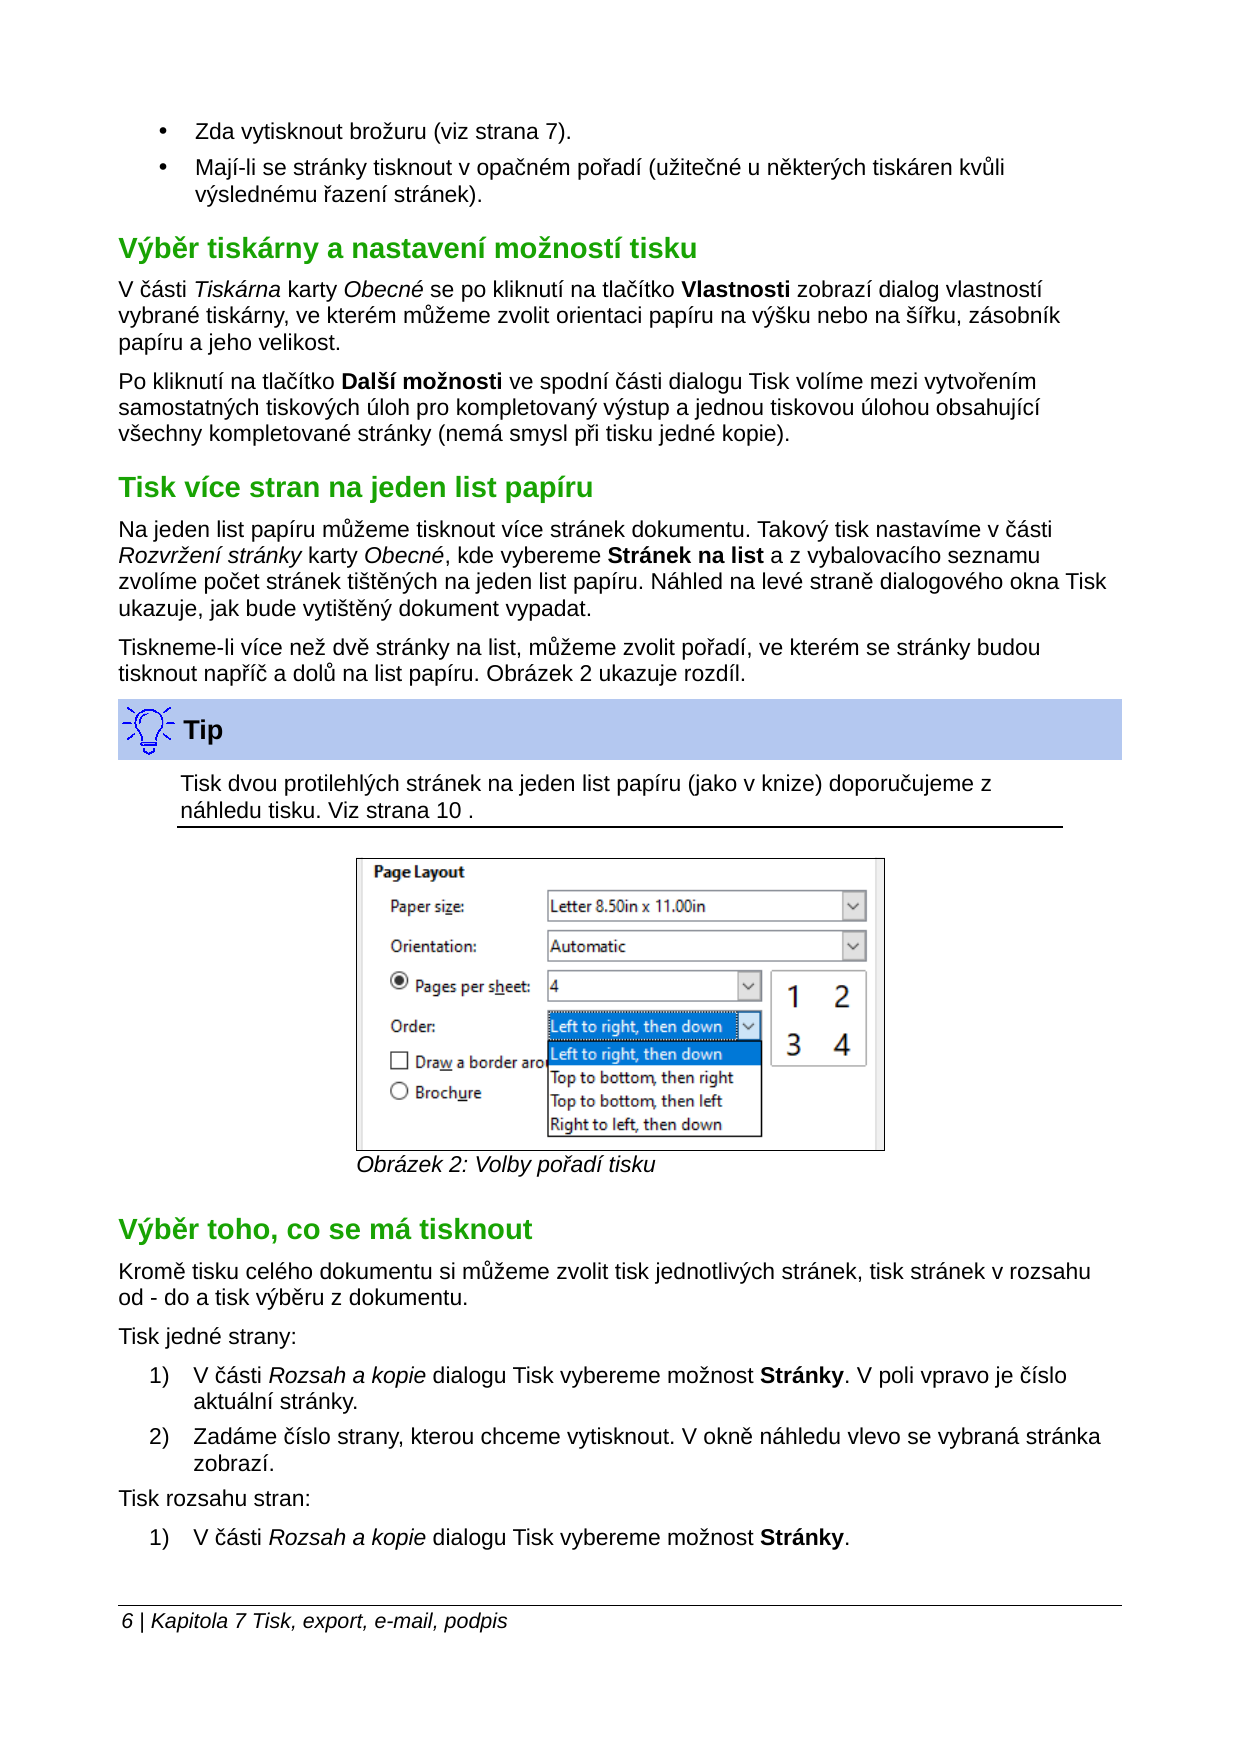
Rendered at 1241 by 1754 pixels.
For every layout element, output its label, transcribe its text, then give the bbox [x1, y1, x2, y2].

subtitle Tisk více stran na jeden list papíru [118, 470, 1122, 504]
picture [357, 859, 884, 1150]
text V části Tiskárna karty Obecné se po kliknutí na tlačítko Vlastnosti zobrazí dialog vlastností vybrané tiskárny, ve kterém můžeme zvolit orientaci papíru na výšku nebo na šířku, zásobník papíru a jeho velikost. [118, 276, 1122, 355]
subtitle Tip [118, 711, 1122, 751]
list V části Rozsah a kopie dialogu Tisk vybereme možnost Stránky. [169, 1524, 1122, 1550]
subtitle Výběr tiskárny a nastavení možností tisku [118, 231, 1122, 264]
list Tisk rozsahu stran: [118, 1485, 1122, 1511]
text Obrázek 2: Volby pořadí tisku [356, 1151, 884, 1177]
text Kromě tisku celého dokumentu si můžeme zvolit tisk jednotlivých stránek, tisk stránek v rozsahu od - do a tisk výběru z dokumentu. [118, 1258, 1122, 1310]
text Tiskneme-li více než dvě stránky na list, můžeme zvolit pořadí, ve kterém se stránky budou tisknout napříč a dolů na list papíru. Obrázek 2 ukazuje rozdíl. [118, 633, 1122, 686]
list Mají-li se stránky tisknout v opačném pořadí (užitečné u některých tiskáren kvůli výslednému řazení stránek). [156, 154, 1122, 207]
text Na jeden list papíru můžeme tisknout více stránek dokumentu. Takový tisk nastavíme v části Rozvržení stránky karty Obecné, kde vybereme Stránek na list a z vybalovacího seznamu zvolíme počet stránek tištěných na jeden list papíru. Náhled na levé straně dialogového okna Tisk ukazuje, jak bude vytištěný dokument vypadat. [118, 516, 1122, 621]
text Po kliknutí na tlačítko Další možnosti ve spodní části dialogu Tisk volíme mezi vytvořením samostatných tiskových úloh pro kompletovaný výstup a jednou tiskovou úlohou obsahující všechny kompletované stránky (nemá smysl při tisku jedné kopie). [118, 368, 1122, 447]
picture [119, 699, 179, 759]
text Tisk dvou protilehlých stránek na jeden list papíru (jako v knize) doporučujeme z náhledu tisku. Viz strana 9 . [177, 767, 1063, 826]
list Zadáme číslo strany, kterou chceme vytisknout. V okně náhledu vlevo se vybraná stránka zobrazí. [169, 1423, 1122, 1476]
subtitle Výběr toho, co se má tisknout [118, 1212, 1122, 1246]
list Zda vytisknout brožuru (viz strana 6). [156, 118, 1122, 145]
list V části Rozsah a kopie dialogu Tisk vybereme možnost Stránky. V poli vpravo je číslo aktuální stránky. [169, 1362, 1122, 1414]
list Tisk jedné strany: [118, 1323, 1122, 1349]
